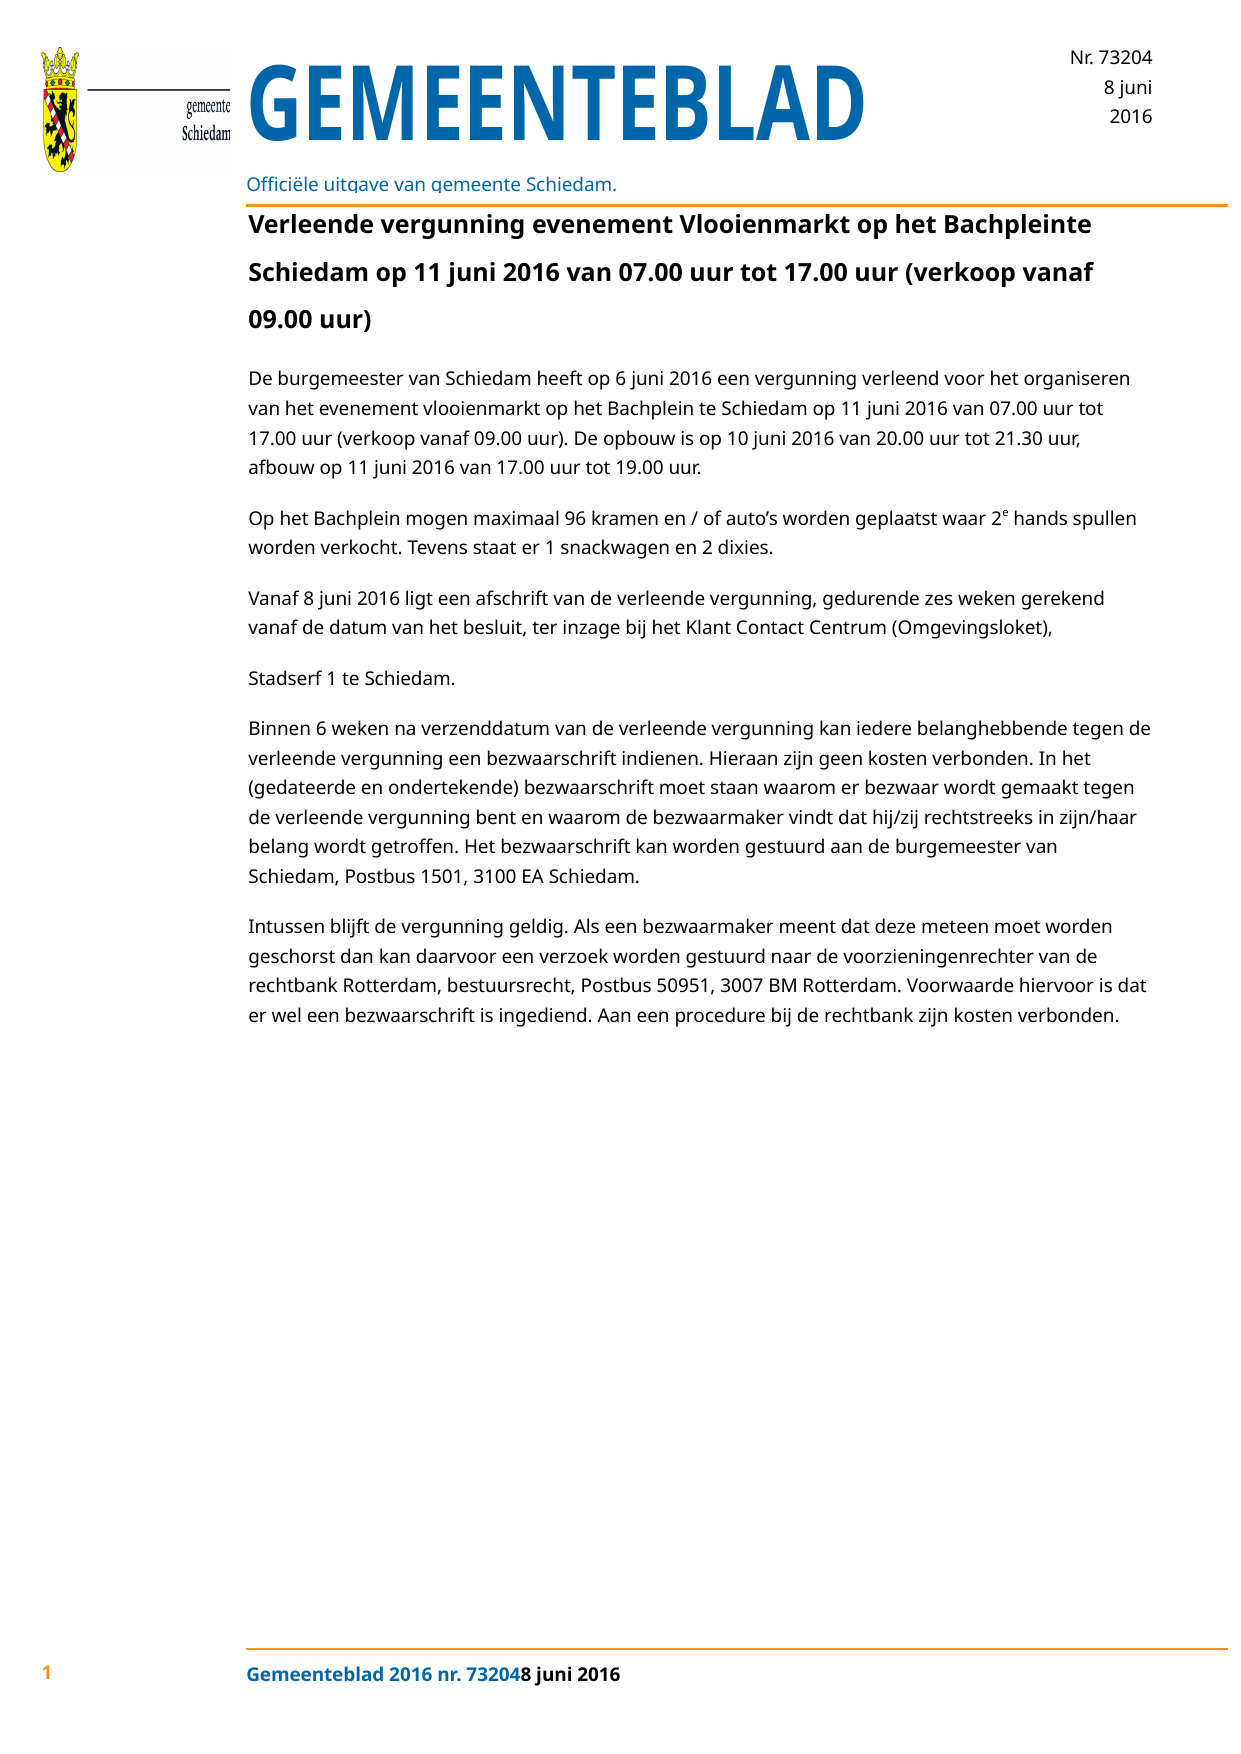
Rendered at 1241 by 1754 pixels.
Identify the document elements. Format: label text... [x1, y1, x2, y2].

picture [41, 47, 231, 172]
text Op het Bachplein mogen maximaal 96 kramen en / of auto’s worden geplaatst waar 2e hands spullen worden verkocht. Tevens staat er 1 snackwagen en 2 dixies. [248, 505, 1152, 560]
text Vanaf 8 juni 2016 ligt een afschrift van de verleende vergunning, gedurende zes weken gerekend vanaf de datum van het besluit, ter inzage bij het Klant Contact Centrum (Omgevingsloket), [248, 585, 1152, 640]
text De burgemeester van Schiedam heeft op 6 juni 2016 een vergunning verleend voor het organiseren van het evenement vlooienmarkt op het Bachplein te Schiedam op 11 juni 2016 van 07.00 uur tot 17.00 uur (verkoop vanaf 09.00 uur). De opbouw is op 10 juni 2016 van 20.00 uur tot 21.30 uur, afbouw op 11 juni 2016 van 17.00 uur tot 19.00 uur. [248, 366, 1152, 480]
text Binnen 6 weken na verzenddatum van de verleende vergunning kan iedere belanghebbende tegen de verleende vergunning een bezwaarschrift indienen. Hieraan zijn geen kosten verbonden. In het (gedateerde en ondertekende) bezwaarschrift moet staan waarom er bezwaar wordt gemaakt tegen de verleende vergunning bent en waarom de bezwaarmaker vindt dat hij/zij rechtstreeks in zijn/haar belang wordt getroffen. Het bezwaarschrift kan worden gestuurd aan de burgemeester van Schiedam, Postbus 1501, 3100 EA Schiedam. [248, 715, 1152, 889]
text Verleende vergunning evenement Vlooienmarkt op het Bachpleinte Schiedam op 11 juni 2016 van 07.00 uur tot 17.00 uur (verkoop vanaf 09.00 uur) [248, 207, 1152, 336]
text Stadserf 1 te Schiedam. [248, 665, 1152, 690]
text Intussen blijft de vergunning geldig. Als een bezwaarmaker meent dat deze meteen moet worden geschorst dan kan daarvoor een verzoek worden gestuurd naar de voorzieningenrechter van de rechtbank Rotterdam, bestuursrecht, Postbus 50951, 3007 BM Rotterdam. Voorwaarde hiervoor is dat er wel een bezwaarschrift is ingediend. Aan een procedure bij de rechtbank zijn kosten verbonden. [248, 913, 1152, 1028]
